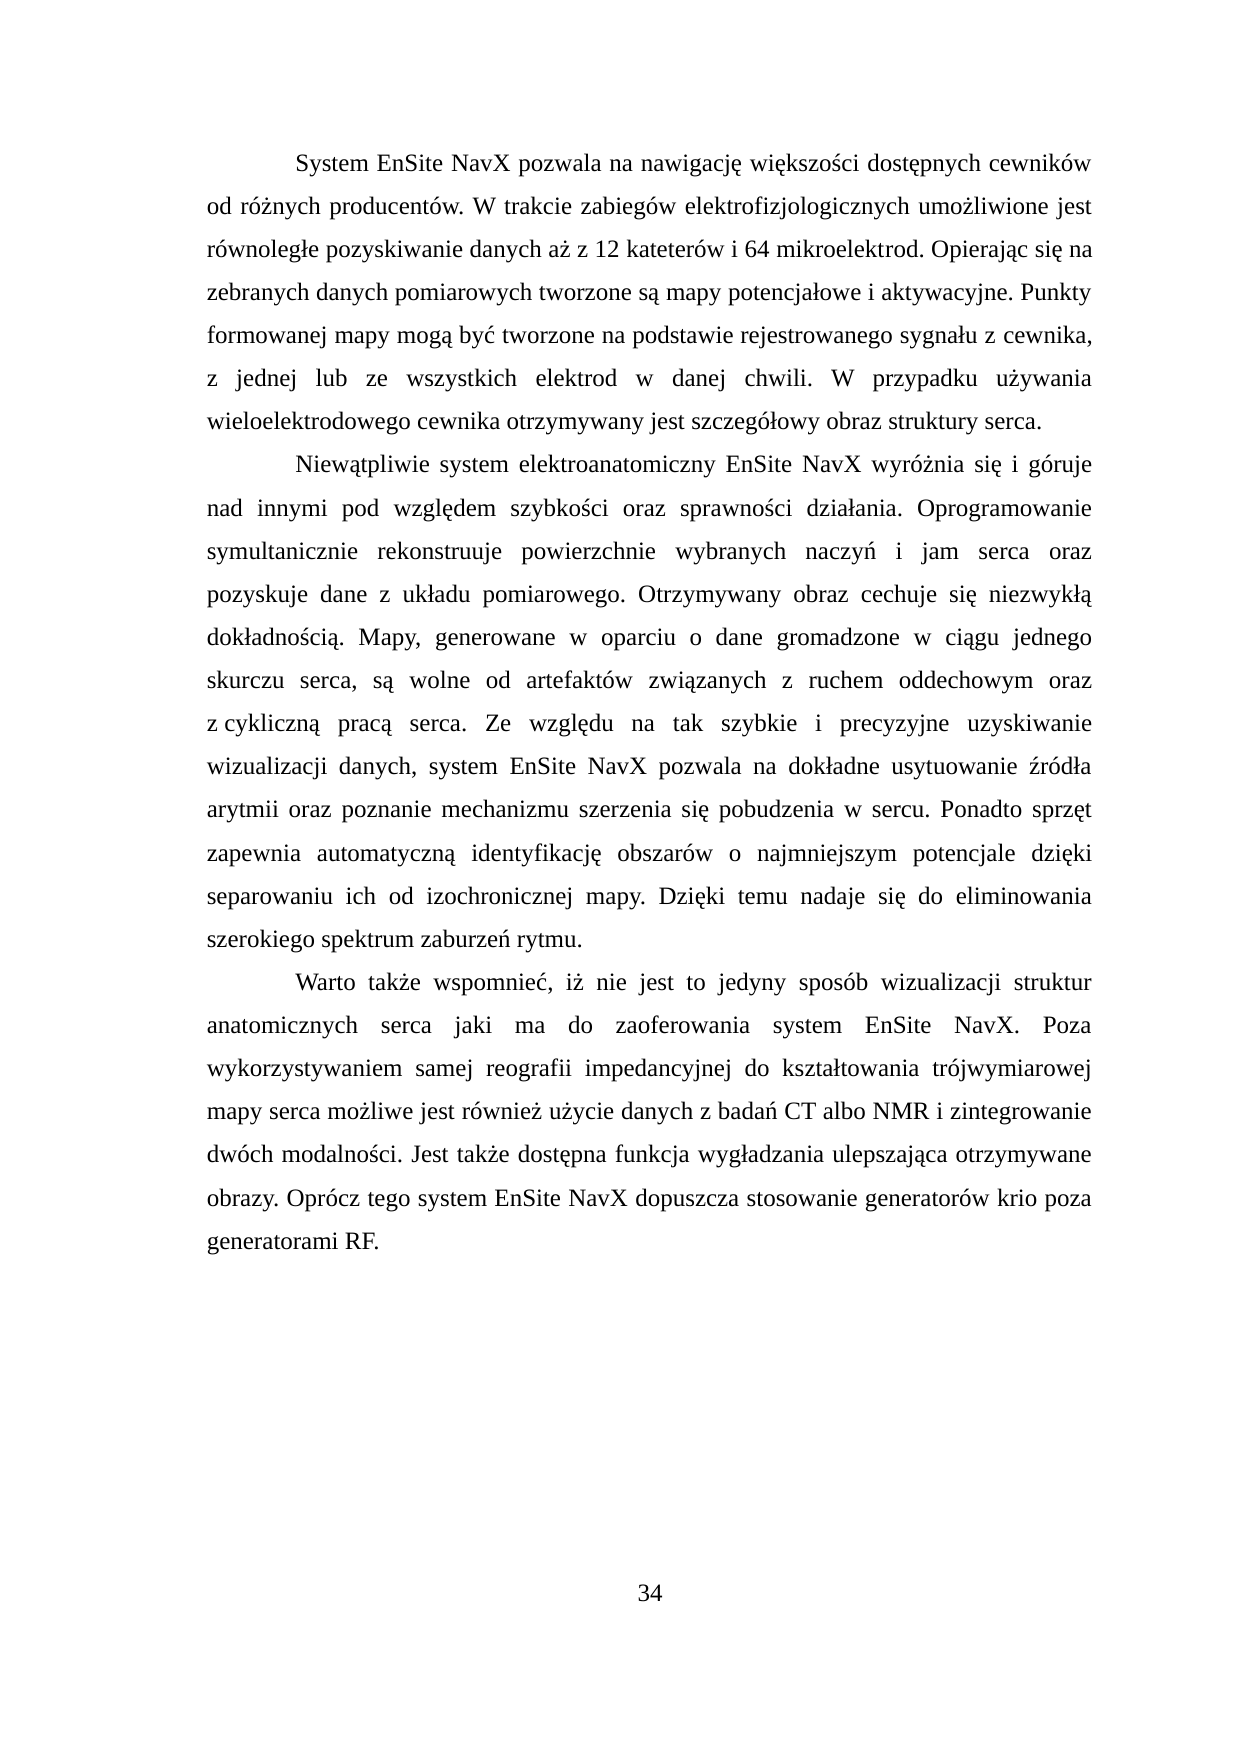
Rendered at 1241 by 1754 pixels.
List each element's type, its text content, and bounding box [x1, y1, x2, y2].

text Warto także wspomnieć, iż nie jest to jedyny sposób wizualizacji struktur anatomicznych serca jaki ma do zaoferowania system EnSite NavX. Poza wykorzystywaniem samej reografii impedancyjnej do kształtowania trójwymiarowej mapy serca możliwe jest również użycie danych z badań CT albo NMR i zintegrowanie dwóch modalności. Jest także dostępna funkcja wygładzania ulepszająca otrzymywane obrazy. Oprócz tego system EnSite NavX dopuszcza stosowanie generatorów krio poza generatorami RF. [207, 967, 1093, 1254]
text Niewątpliwie system elektroanatomiczny EnSite NavX wyróżnia się i góruje nad innymi pod względem szybkości oraz sprawności działania. Oprogramowanie symultanicznie rekonstruuje powierzchnie wybranych naczyń i jam serca oraz pozyskuje dane z układu pomiarowego. Otrzymywany obraz cechuje się niezwykłą dokładnością. Mapy, generowane w oparciu o dane gromadzone w ciągu jednego skurczu serca, są wolne od artefaktów związanych z ruchem oddechowym oraz z cykliczną pracą serca. Ze względu na tak szybkie i precyzyjne uzyskiwanie wizualizacji danych, system EnSite NavX pozwala na dokładne usytuowanie źródła arytmii oraz poznanie mechanizmu szerzenia się pobudzenia w sercu. Ponadto sprzęt zapewnia automatyczną identyfikację obszarów o najmniejszym potencjale dzięki separowaniu ich od izochronicznej mapy. Dzięki temu nadaje się do eliminowania szerokiego spektrum zaburzeń rytmu. [207, 449, 1093, 953]
text System EnSite NavX pozwala na nawigację większości dostępnych cewników od różnych producentów. W trakcie zabiegów elektrofizjologicznych umożliwione jest równoległe pozyskiwanie danych aż z 12 kateterów i 64 mikroelektrod. Opierając się na zebranych danych pomiarowych tworzone są mapy potencjałowe i aktywacyjne. Punkty formowanej mapy mogą być tworzone na podstawie rejestrowanego sygnału z cewnika, z jednej lub ze wszystkich elektrod w danej chwili. W przypadku używania wieloelektrodowego cewnika otrzymywany jest szczegółowy obraz struktury serca. [207, 148, 1093, 435]
